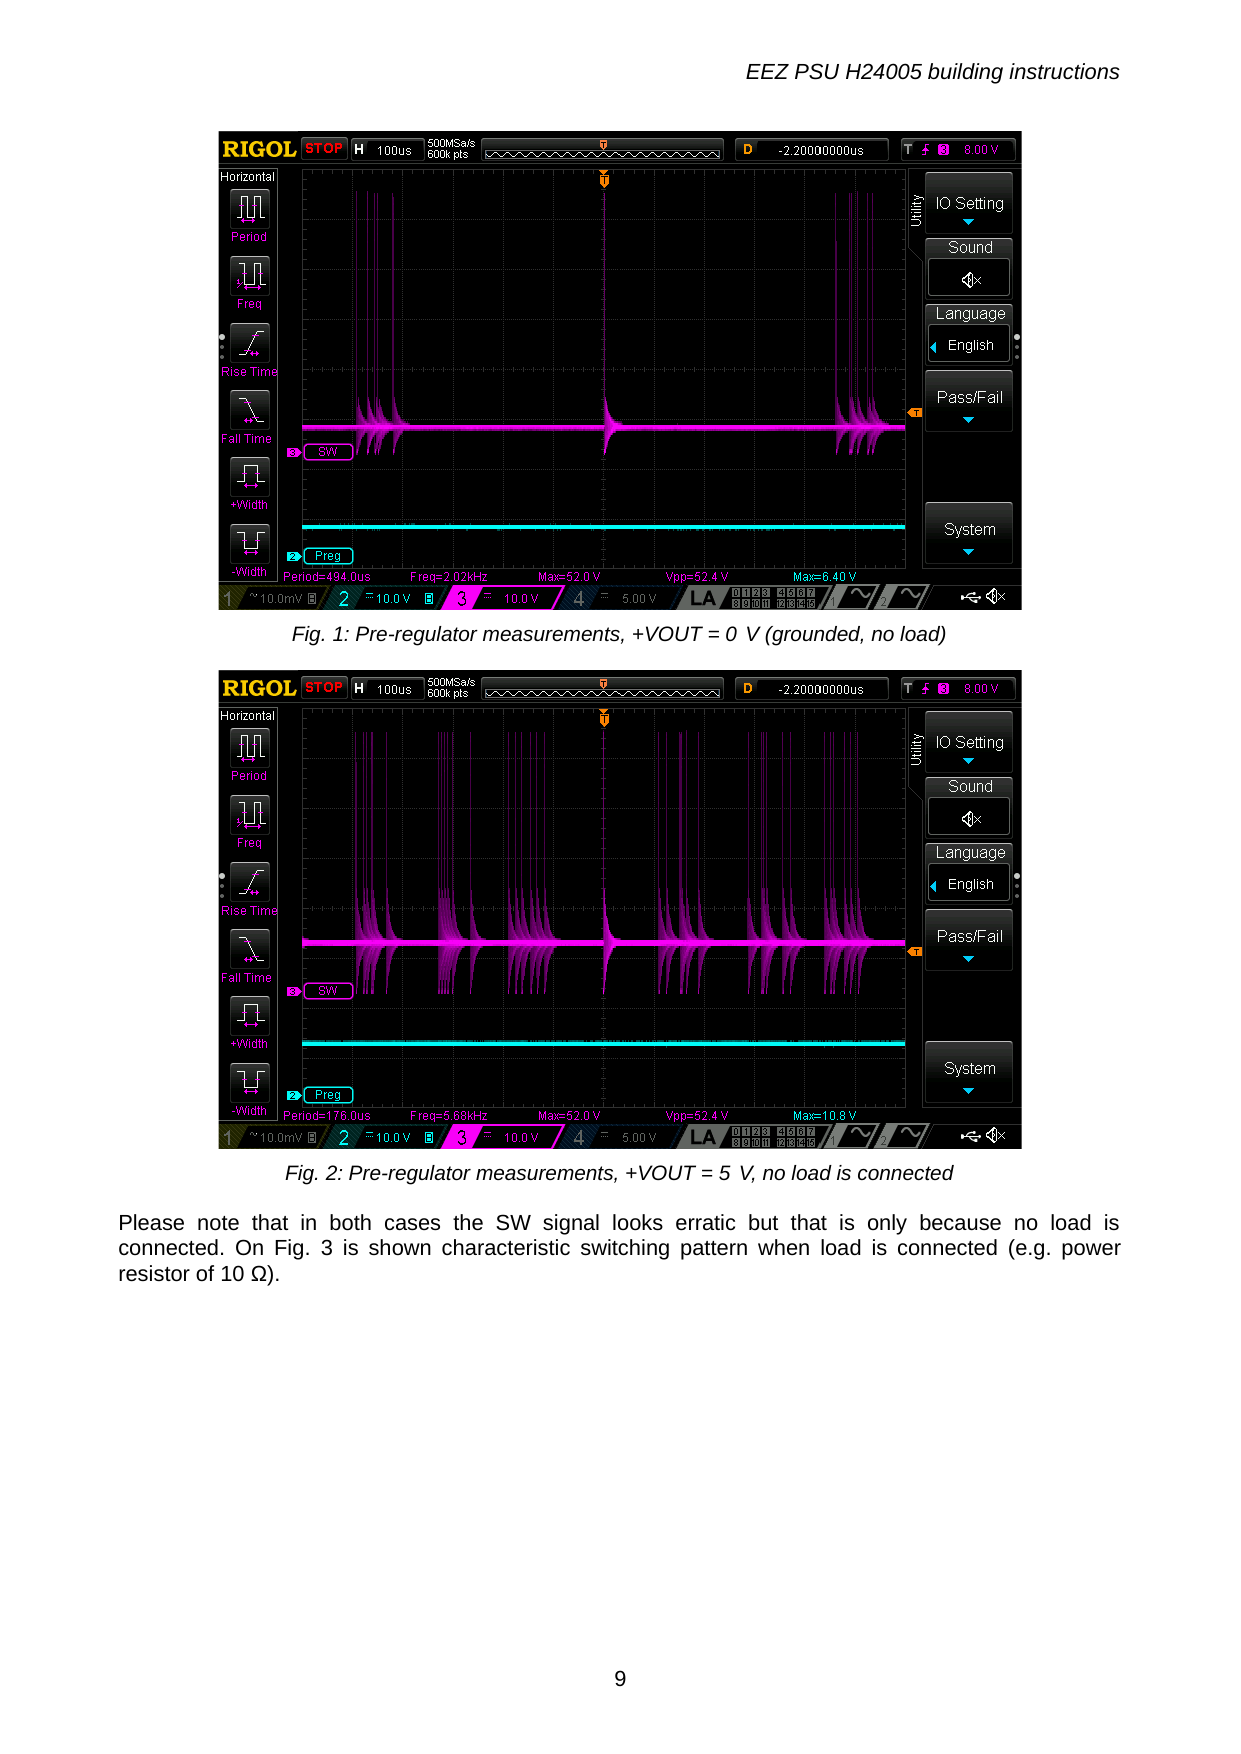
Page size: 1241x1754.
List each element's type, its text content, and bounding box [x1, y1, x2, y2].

text Please note that in both cases the SW signal looks erratic but that is only because no load is connected. On Fig. 3 is shown characteristic switching pattern when load is connected (e.g. power resistor of 10 Ω). [118, 1210, 1122, 1286]
picture [218, 131, 1022, 610]
text Fig. 2: Pre-regulator measurements, +VOUT = 5 V, no load is connected [218, 1149, 1022, 1185]
text Fig. 1: Pre-regulator measurements, +VOUT = 0 V (grounded, no load) [218, 610, 1022, 646]
picture [218, 670, 1022, 1149]
